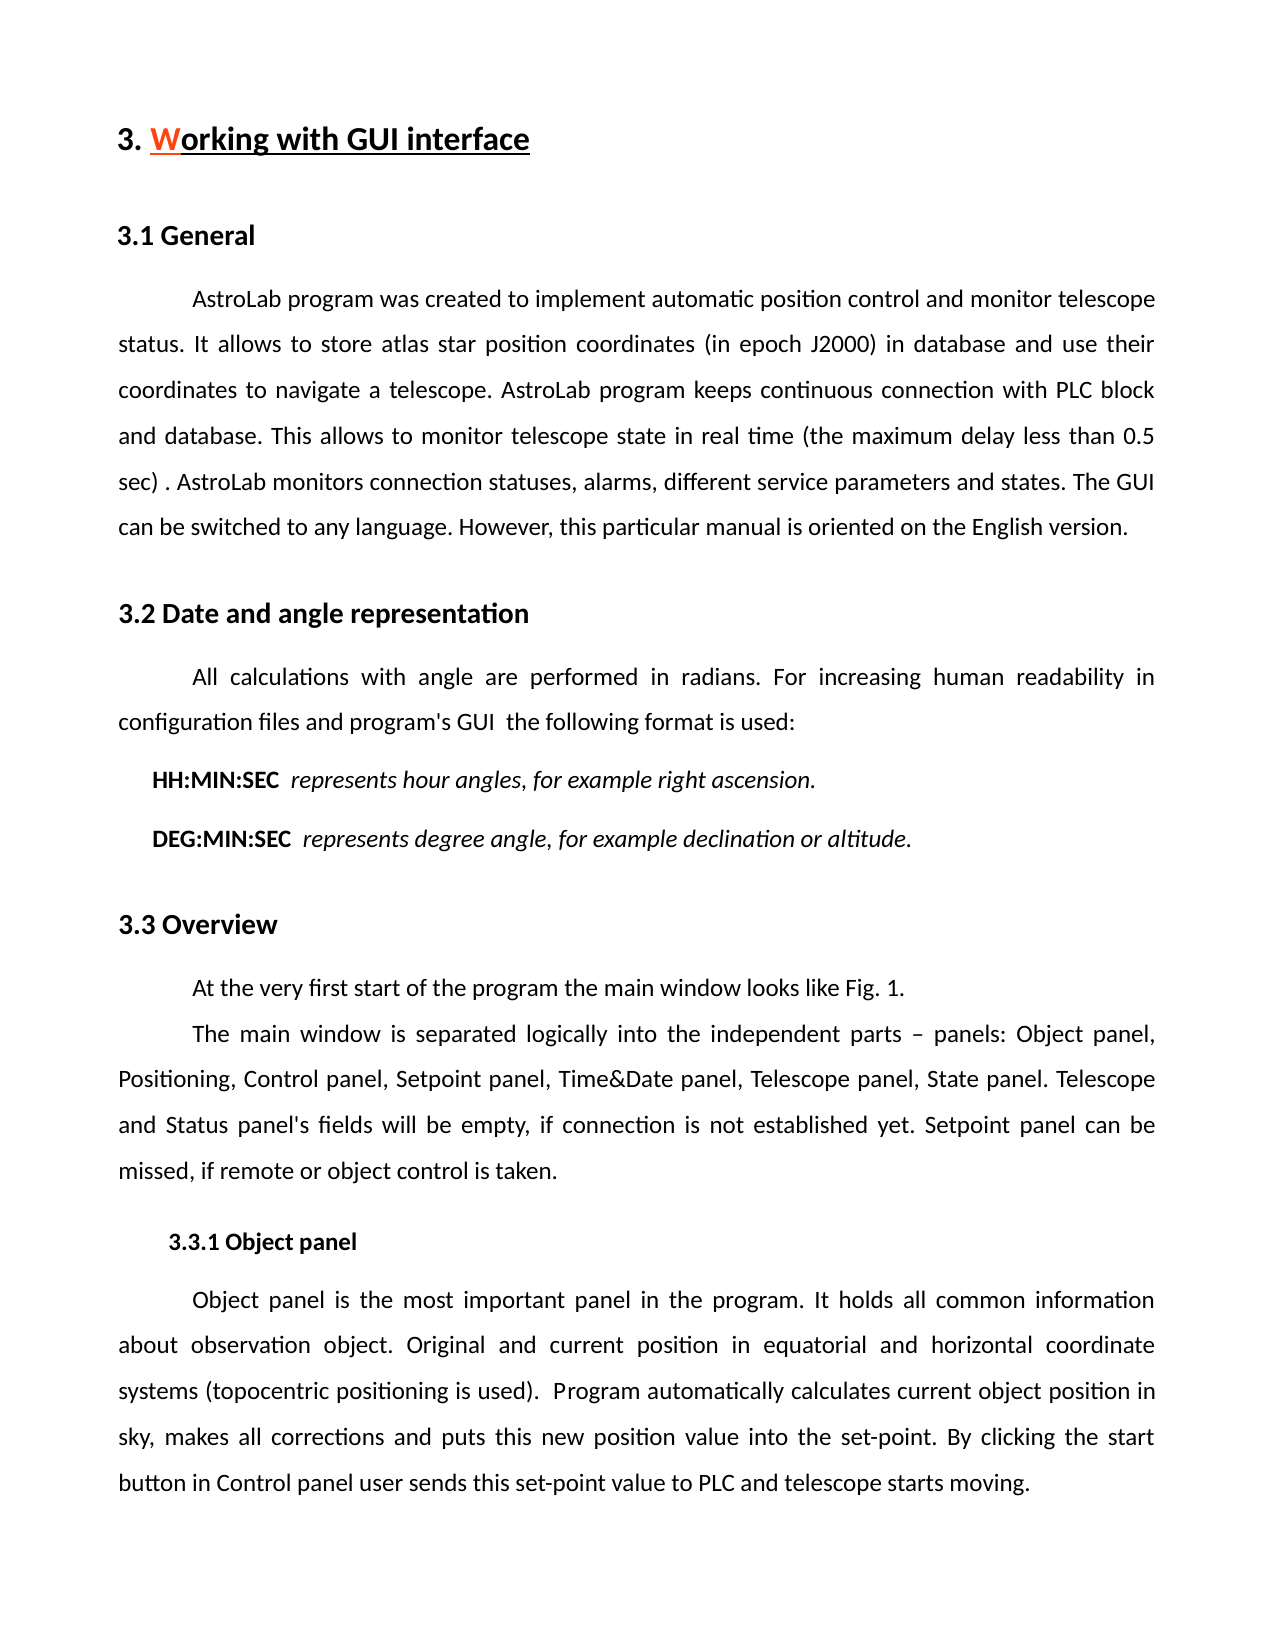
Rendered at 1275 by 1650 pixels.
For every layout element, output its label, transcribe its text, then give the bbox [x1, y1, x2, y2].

subtitle 3.3.1 Object panel [168, 1226, 1157, 1256]
text Object panel is the most important panel in the program. It holds all common information about observation object. Original and current position in equatorial and horizontal coordinate systems (topocentric positioning is used). Program automatically calculates current object position in sky, makes all corrections and puts this new position value into the set-point. By clicking the start button in Control panel user sends this set-point value to PLC and telescope starts moving. [118, 1284, 1157, 1497]
text DEG:MIN:SEC represents degree angle, for example declination or altitude. [118, 823, 1157, 853]
subtitle 3.2 Date and angle representation [118, 595, 1157, 630]
subtitle 3.3 Overview [118, 906, 1157, 942]
text HH:MIN:SEC represents hour angles, for example right ascension. [118, 765, 1157, 795]
text All calculations with angle are performed in radians. For increasing human readability in configuration files and program's GUI the following format is used: [118, 661, 1157, 737]
text At the very first start of the program the main window looks like Fig. 1. [118, 972, 1157, 1003]
text AstroLab program was created to implement automatic position control and monitor telescope status. It allows to store atlas star position coordinates (in epoch J2000) in database and use their coordinates to navigate a telescope. AstroLab program keeps continuous connection with PLC block and database. This allows to monitor telescope state in real time (the maximum delay less than 0.5 sec) . AstroLab monitors connection statuses, alarms, different service parameters and states. The GUI can be switched to any language. However, this particular manual is oriented on the English version. [118, 283, 1157, 542]
text The main window is separated logically into the independent parts – panels: Object panel, Positioning, Control panel, Setpoint panel, Time&Date panel, Telescope panel, State panel. Telescope and Status panel's fields will be empty, if connection is not established yet. Setpoint panel can be missed, if remote or object control is taken. [118, 1018, 1157, 1186]
subtitle 3.1 General [117, 217, 1157, 253]
subtitle 3. Working with GUI interface [117, 118, 1157, 159]
